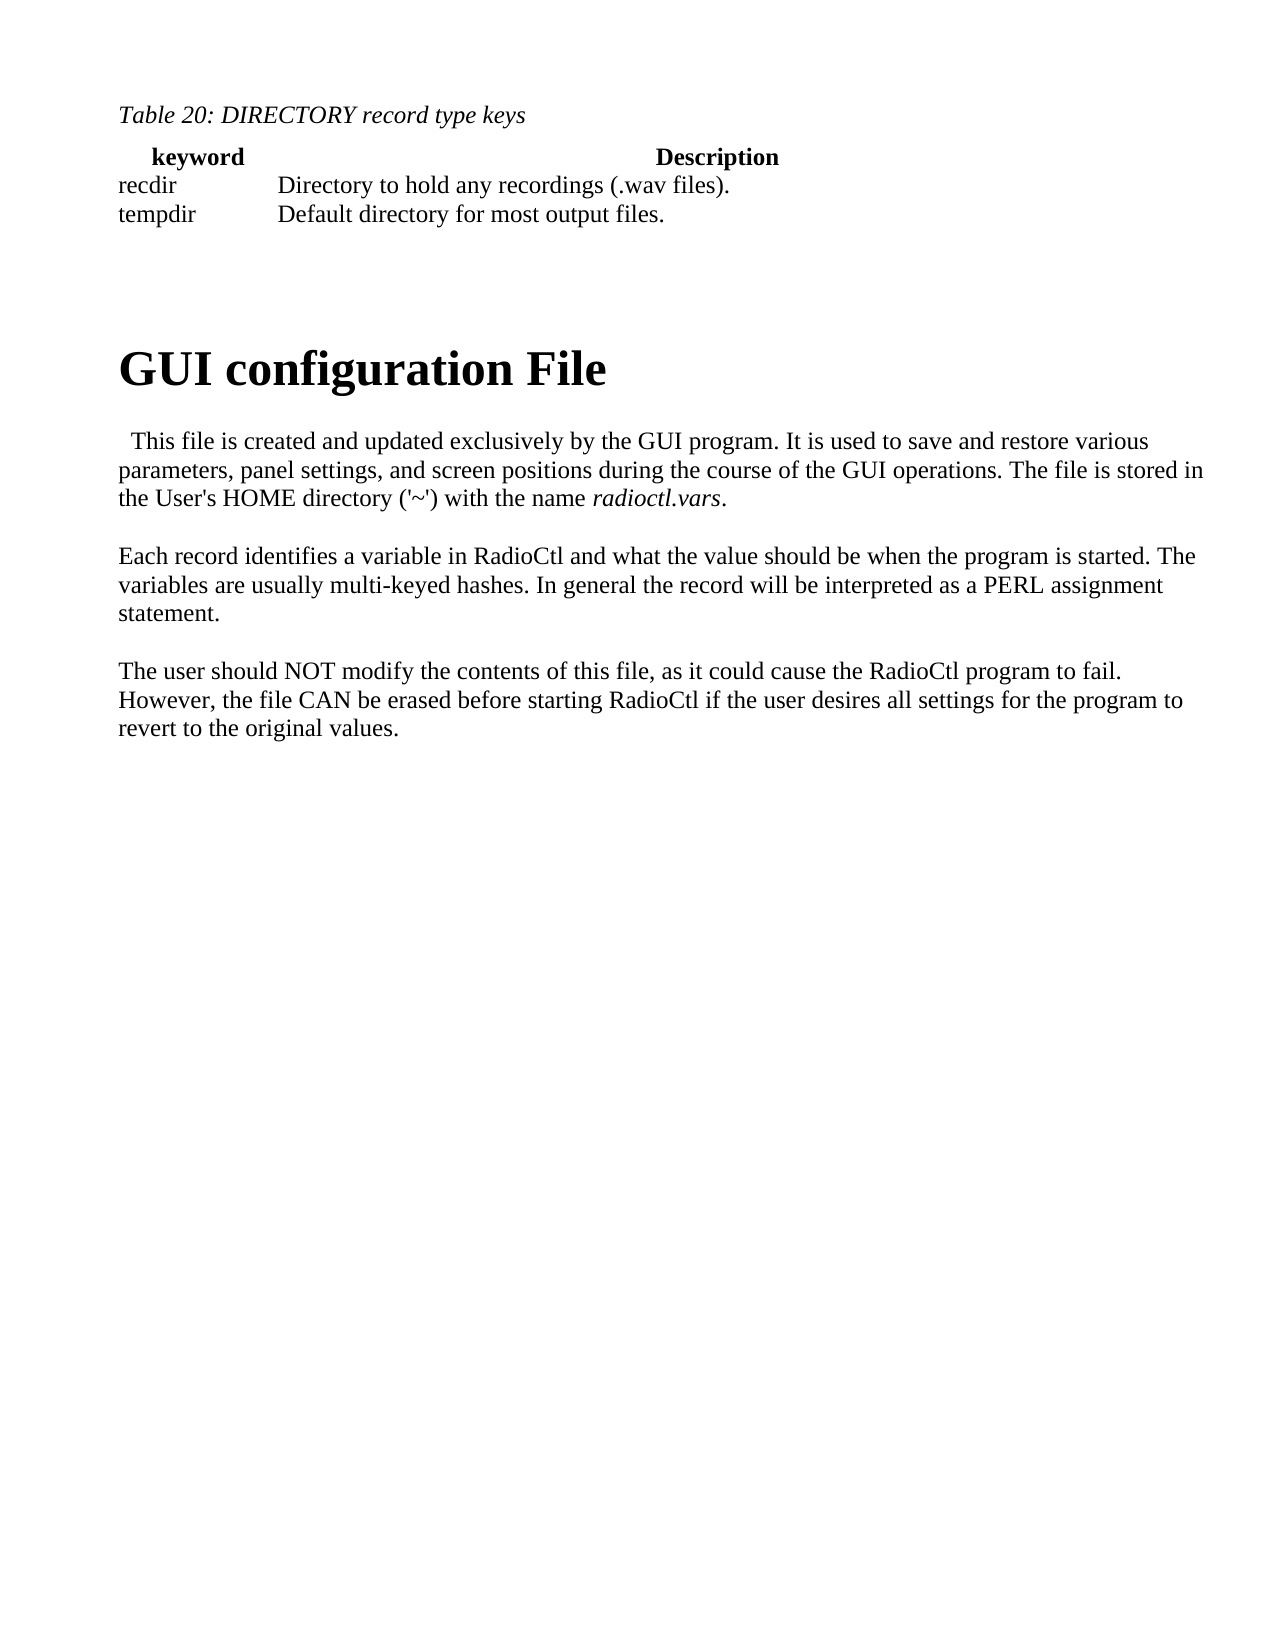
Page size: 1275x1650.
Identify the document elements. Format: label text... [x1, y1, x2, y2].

table_cell tempdir [118, 199, 277, 228]
text Table 20: DIRECTORY record type keys [118, 100, 1216, 129]
text This file is created and updated exclusively by the GUI program. It is used to save and restore various parameters, panel settings, and screen positions during the course of the GUI operations. The file is stored in the User's HOME directory ('~') with the name radioctl.vars. [118, 426, 1216, 512]
subtitle GUI configuration File [118, 339, 1216, 397]
table_cell Directory to hold any recordings (.wav files). [278, 170, 1157, 199]
table_cell Default directory for most output files. [278, 199, 1157, 228]
table_header keyword [118, 142, 277, 170]
table_cell recdir [118, 170, 277, 199]
text The user should NOT modify the contents of this file, as it could cause the RadioCtl program to fail. However, the file CAN be erased before starting RadioCtl if the user desires all settings for the program to revert to the original values. [118, 656, 1216, 742]
table_header Description [278, 142, 1157, 170]
text Each record identifies a variable in RadioCtl and what the value should be when the program is started. The variables are usually multi-keyed hashes. In general the record will be interpreted as a PERL assignment statement. [118, 541, 1216, 627]
